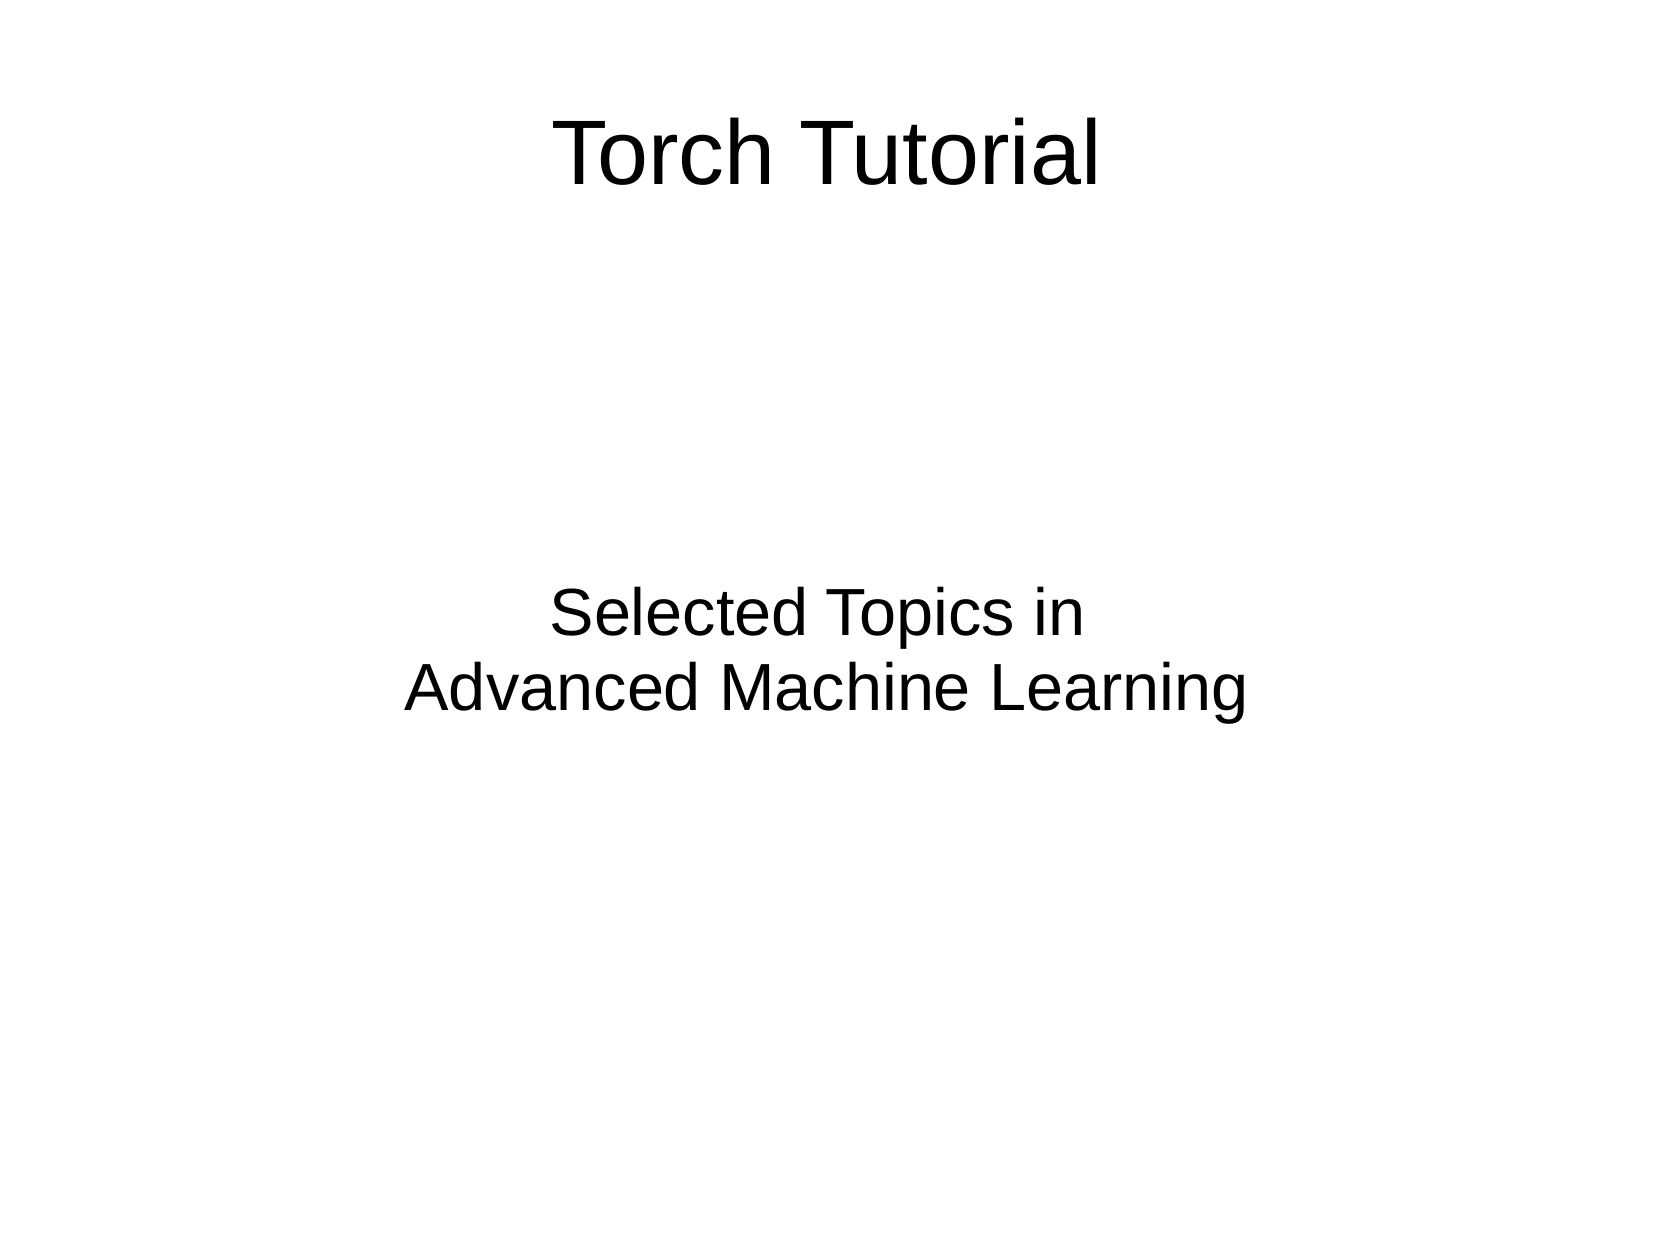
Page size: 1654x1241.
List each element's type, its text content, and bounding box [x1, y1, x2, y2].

title Torch Tutorial [82, 49, 1571, 257]
subtitle Selected Topics in Advanced Machine Learning [82, 290, 1571, 1010]
